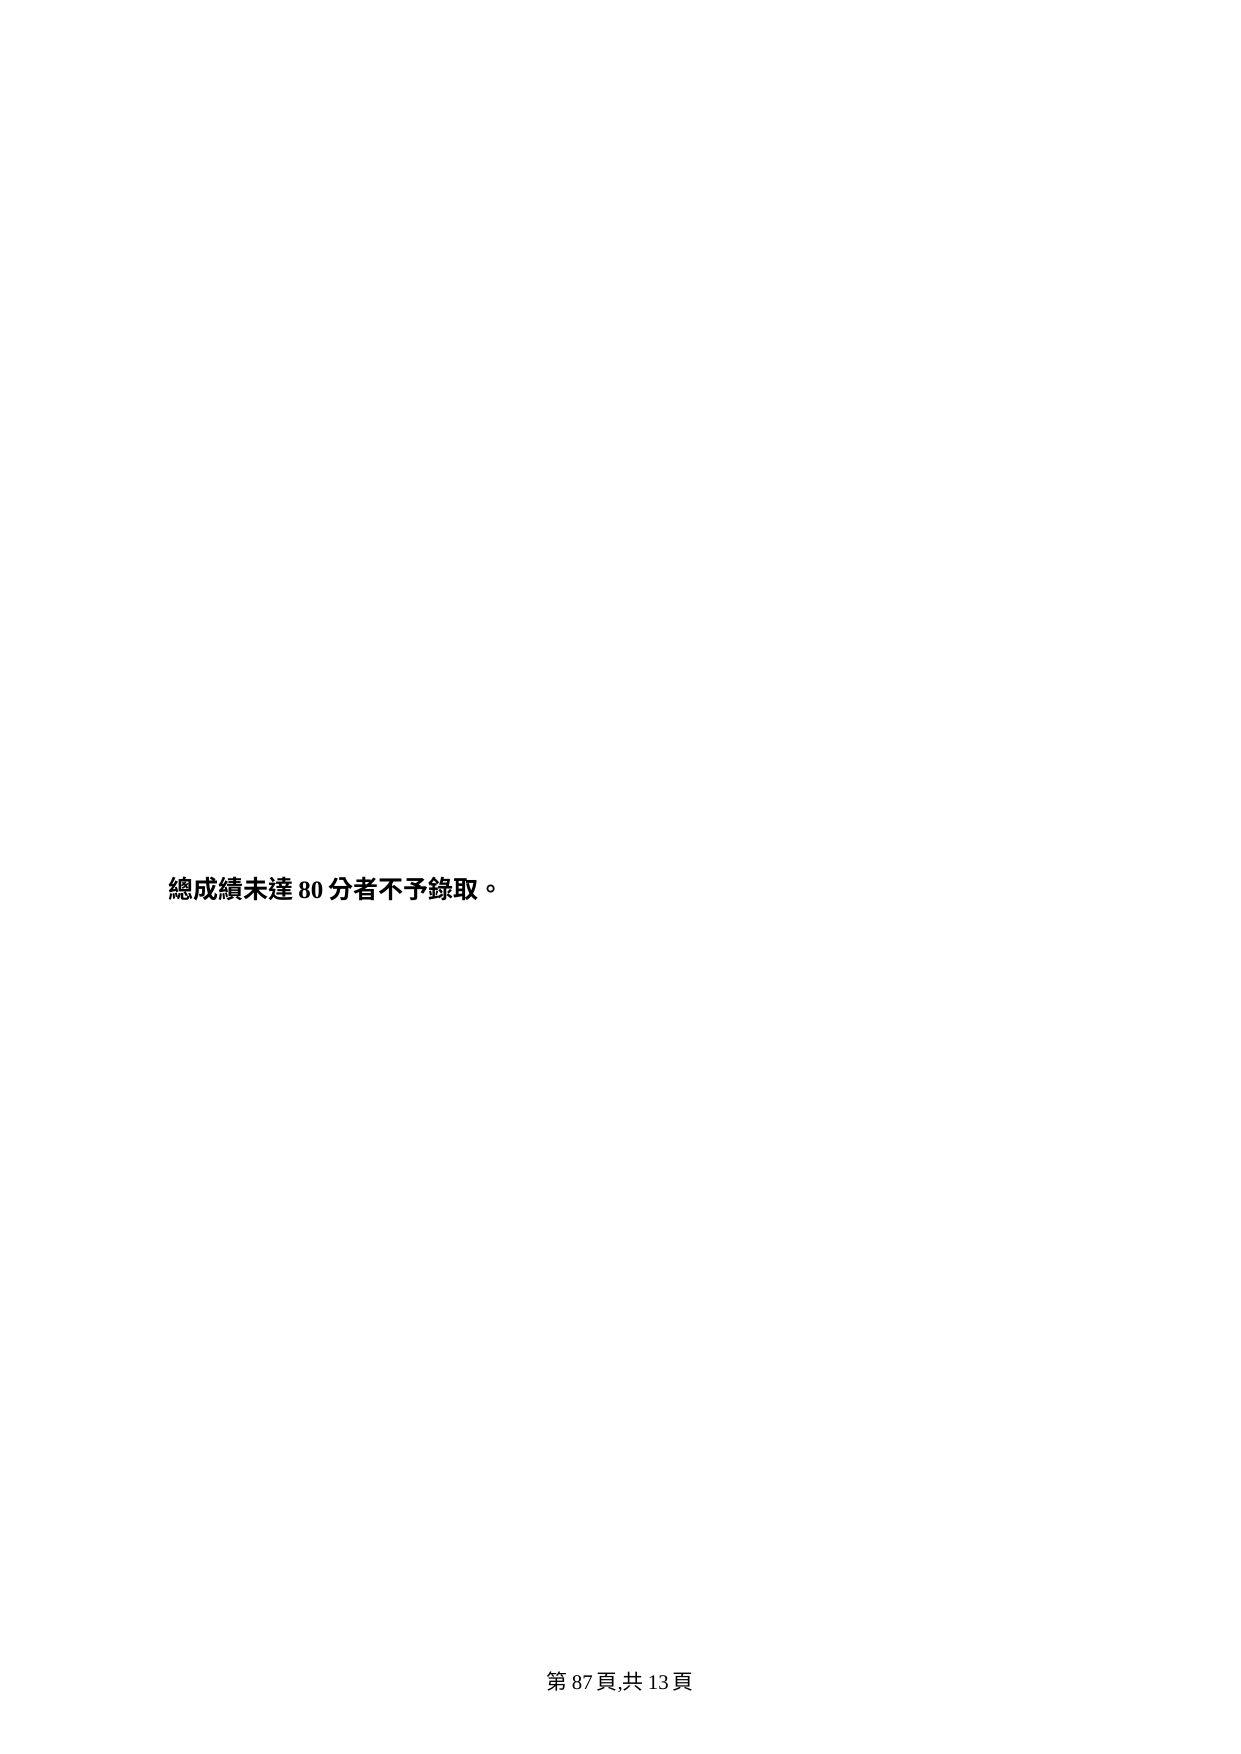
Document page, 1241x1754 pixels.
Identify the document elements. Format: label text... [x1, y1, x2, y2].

text 總成績未達80分者不予錄取。 [168, 846, 1122, 908]
